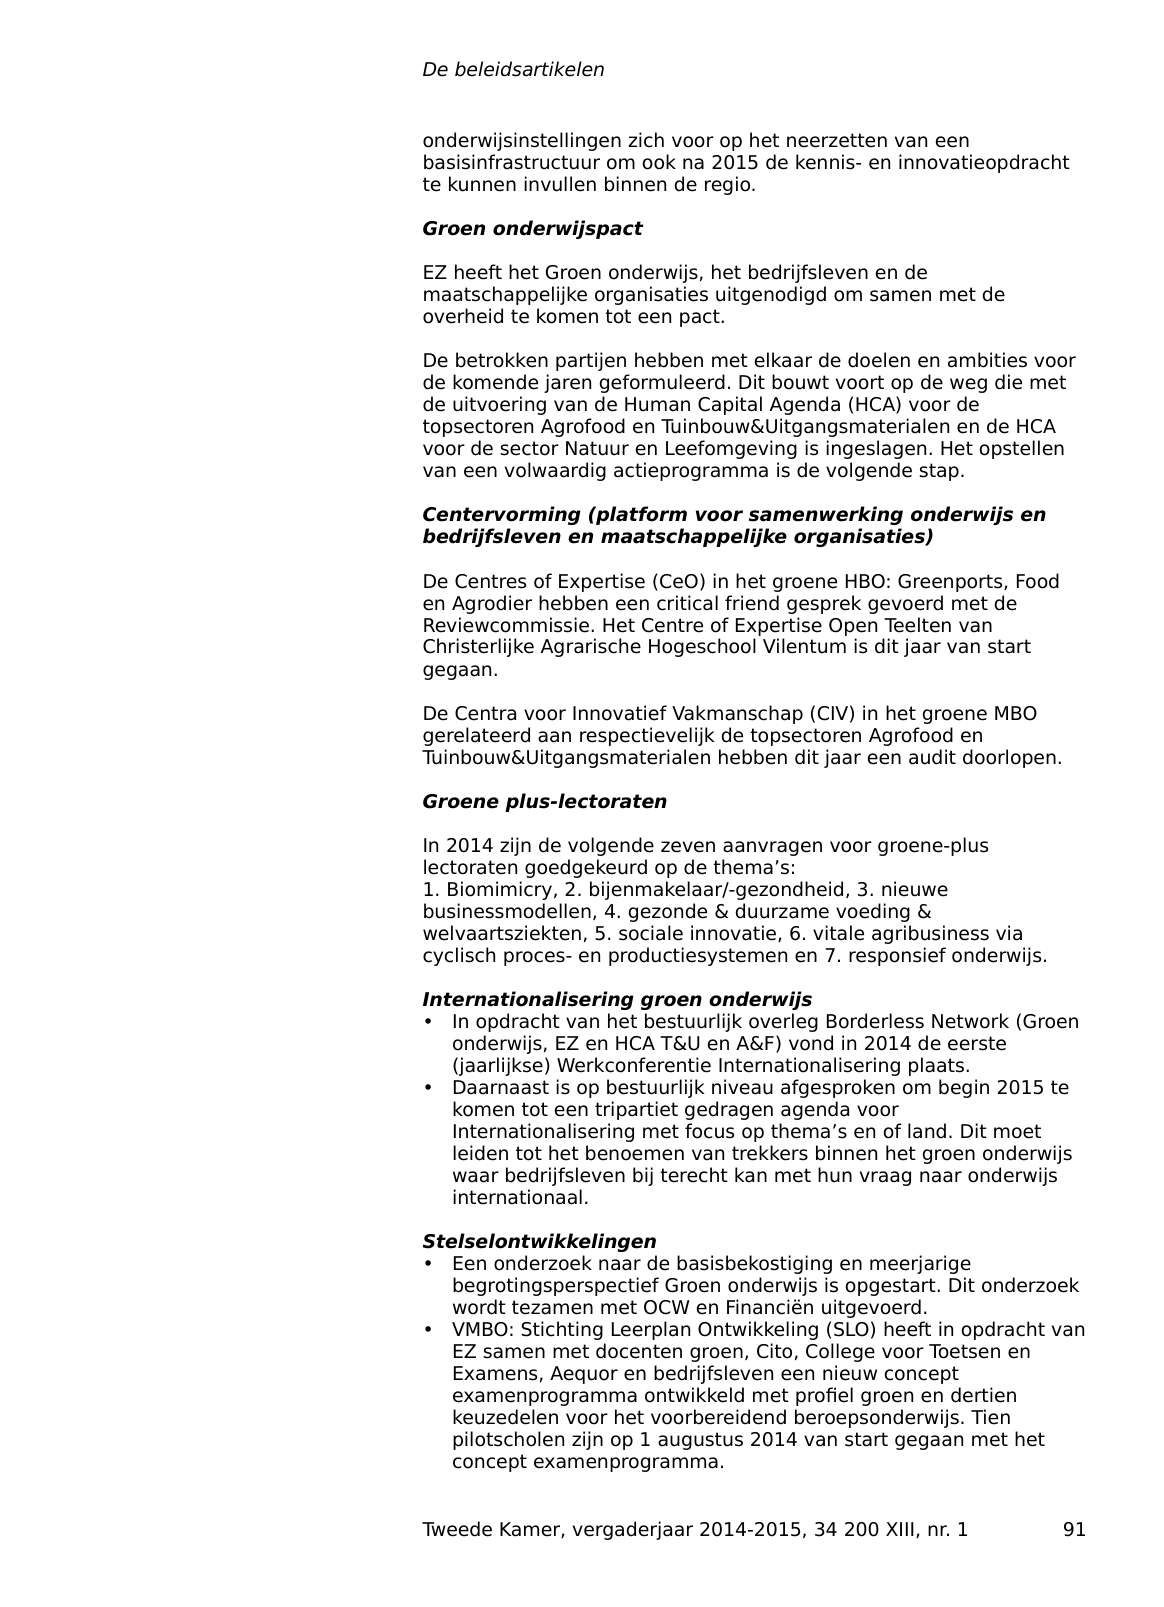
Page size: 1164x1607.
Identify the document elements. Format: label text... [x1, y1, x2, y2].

text • VMBO: Stichting Leerplan Ontwikkeling (SLO) heeft in opdracht van EZ samen met docenten groen, Cito, College voor Toetsen en Examens, Aequor en bedrijfsleven een nieuw concept examenprogramma ontwikkeld met profiel groen en dertien keuzedelen voor het voorbereidend beroepsonderwijs. Tien pilotscholen zijn op 1 augustus 2014 van start gegaan met het concept examenprogramma. [422, 1319, 1087, 1473]
subtitle Groen onderwijspact [422, 218, 1087, 240]
text De Centra voor Innovatief Vakmanschap (CIV) in het groene MBO gerelateerd aan respectievelijk de topsectoren Agrofood en Tuinbouw&Uitgangsmaterialen hebben dit jaar een audit doorlopen. [422, 703, 1087, 768]
text De betrokken partijen hebben met elkaar de doelen en ambities voor de komende jaren geformuleerd. Dit bouwt voort op de weg die met de uitvoering van de Human Capital Agenda (HCA) voor de topsectoren Agrofood en Tuinbouw&Uitgangsmaterialen en de HCA voor de sector Natuur en Leefomgeving is ingeslagen. Het opstellen van een volwaardig actieprogramma is de volgende stap. [422, 350, 1087, 482]
text • Daarnaast is op bestuurlijk niveau afgesproken om begin 2015 te komen tot een tripartiet gedragen agenda voor Internationalisering met focus op thema’s en of land. Dit moet leiden tot het benoemen van trekkers binnen het groen onderwijs waar bedrijfsleven bij terecht kan met hun vraag naar onderwijs internationaal. [422, 1077, 1087, 1209]
subtitle Centervorming (platform voor samenwerking onderwijs en bedrijfsleven en maatschappelijke organisaties) [422, 504, 1087, 548]
text EZ heeft het Groen onderwijs, het bedrijfsleven en de maatschappelijke organisaties uitgenodigd om samen met de overheid te komen tot een pact. [422, 262, 1087, 328]
text In 2014 zijn de volgende zeven aanvragen voor groene-plus lectoraten goedgekeurd op de thema’s: [422, 835, 1087, 879]
text De Centres of Expertise (CeO) in het groene HBO: Greenports, Food en Agrodier hebben een critical friend gesprek gevoerd met de Reviewcommissie. Het Centre of Expertise Open Teelten van Christerlijke Agrarische Hogeschool Vilentum is dit jaar van start gegaan. [422, 571, 1087, 680]
text 1. Biomimicry, 2. bijenmakelaar/-gezondheid, 3. nieuwe businessmodellen, 4. gezonde & duurzame voeding & welvaartsziekten, 5. sociale innovatie, 6. vitale agribusiness via cyclisch proces- en productiesystemen en 7. responsief onderwijs. [422, 879, 1087, 967]
subtitle Groene plus-lectoraten [422, 791, 1087, 813]
text • Een onderzoek naar de basisbekostiging en meerjarige begrotingsperspectief Groen onderwijs is opgestart. Dit onderzoek wordt tezamen met OCW en Financiën uitgevoerd. [422, 1253, 1087, 1319]
subtitle Internationalisering groen onderwijs [422, 989, 1087, 1011]
text • In opdracht van het bestuurlijk overleg Borderless Network (Groen onderwijs, EZ en HCA T&U en A&F) vond in 2014 de eerste (jaarlijkse) Werkconferentie Internationalisering plaats. [422, 1011, 1087, 1077]
text onderwijsinstellingen zich voor op het neerzetten van een basisinfrastructuur om ook na 2015 de kennis- en innovatieopdracht te kunnen invullen binnen de regio. [422, 130, 1087, 196]
subtitle Stelselontwikkelingen [422, 1231, 1087, 1253]
